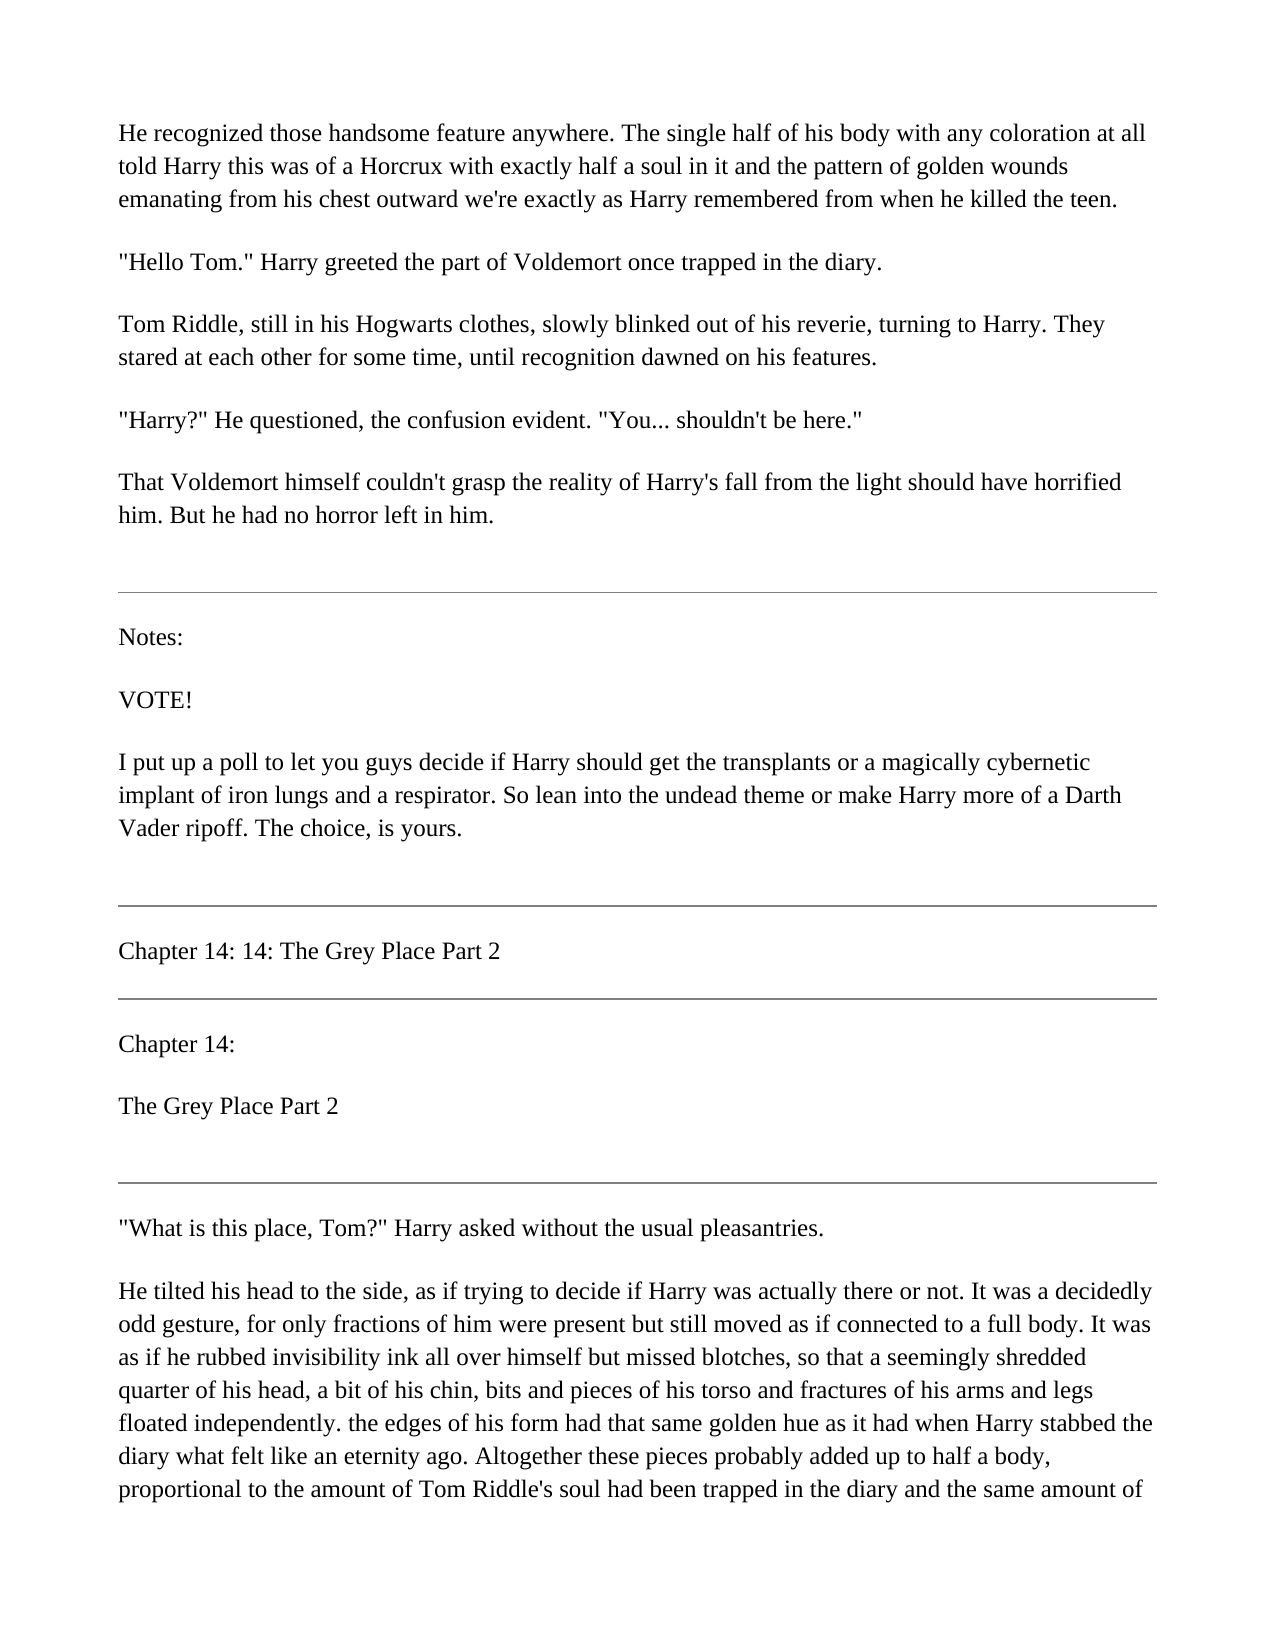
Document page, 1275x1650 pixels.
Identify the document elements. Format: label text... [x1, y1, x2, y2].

text He tilted his head to the side, as if trying to decide if Harry was actually there or not. It was a decidedly odd gesture, for only fractions of him were present but still moved as if connected to a full body. It was as if he rubbed invisibility ink all over himself but missed blotches, so that a seemingly shredded quarter of his head, a bit of his chin, bits and pieces of his torso and fractures of his arms and legs floated independently. the edges of his form had that same golden hue as it had when Harry stabbed the diary what felt like an eternity ago. Altogether these pieces probably added up to half a body, proportional to the amount of Tom Riddle's soul had been trapped in the diary and the same amount of [118, 1276, 1157, 1503]
text Chapter 14: [118, 1029, 1157, 1057]
text Notes: [118, 622, 1157, 651]
text VOTE! [118, 685, 1157, 714]
text The Grey Place Part 2 [118, 1091, 1157, 1120]
text Tom Riddle, still in his Hogwarts clothes, slowly blinked out of his reverie, turning to Harry. They stared at each other for some time, until recognition dawned on his features. [118, 309, 1157, 371]
text "Hello Tom." Harry greeted the part of Voldemort once trapped in the diary. [118, 247, 1157, 275]
text That Voldemort himself couldn't grasp the reality of Harry's fall from the light should have horrified him. But he had no horror left in him. [118, 467, 1157, 529]
text Chapter 14: 14: The Grey Place Part 2 [118, 936, 1157, 964]
text "Harry?" He questioned, the confusion evident. "You... shouldn't be here." [118, 405, 1157, 433]
text He recognized those handsome feature anywhere. The single half of his body with any coloration at all told Harry this was of a Horcrux with exactly half a soul in it and the pattern of golden wounds emanating from his chest outward we're exactly as Harry remembered from when he killed the teen. [118, 118, 1157, 213]
text I put up a poll to let you guys decide if Harry should get the transplants or a magically cybernetic implant of iron lungs and a respirator. So lean into the undead theme or make Harry more of a Darth Vader ripoff. The choice, is yours. [118, 747, 1157, 842]
text "What is this place, Tom?" Harry asked without the usual pleasantries. [118, 1213, 1157, 1242]
